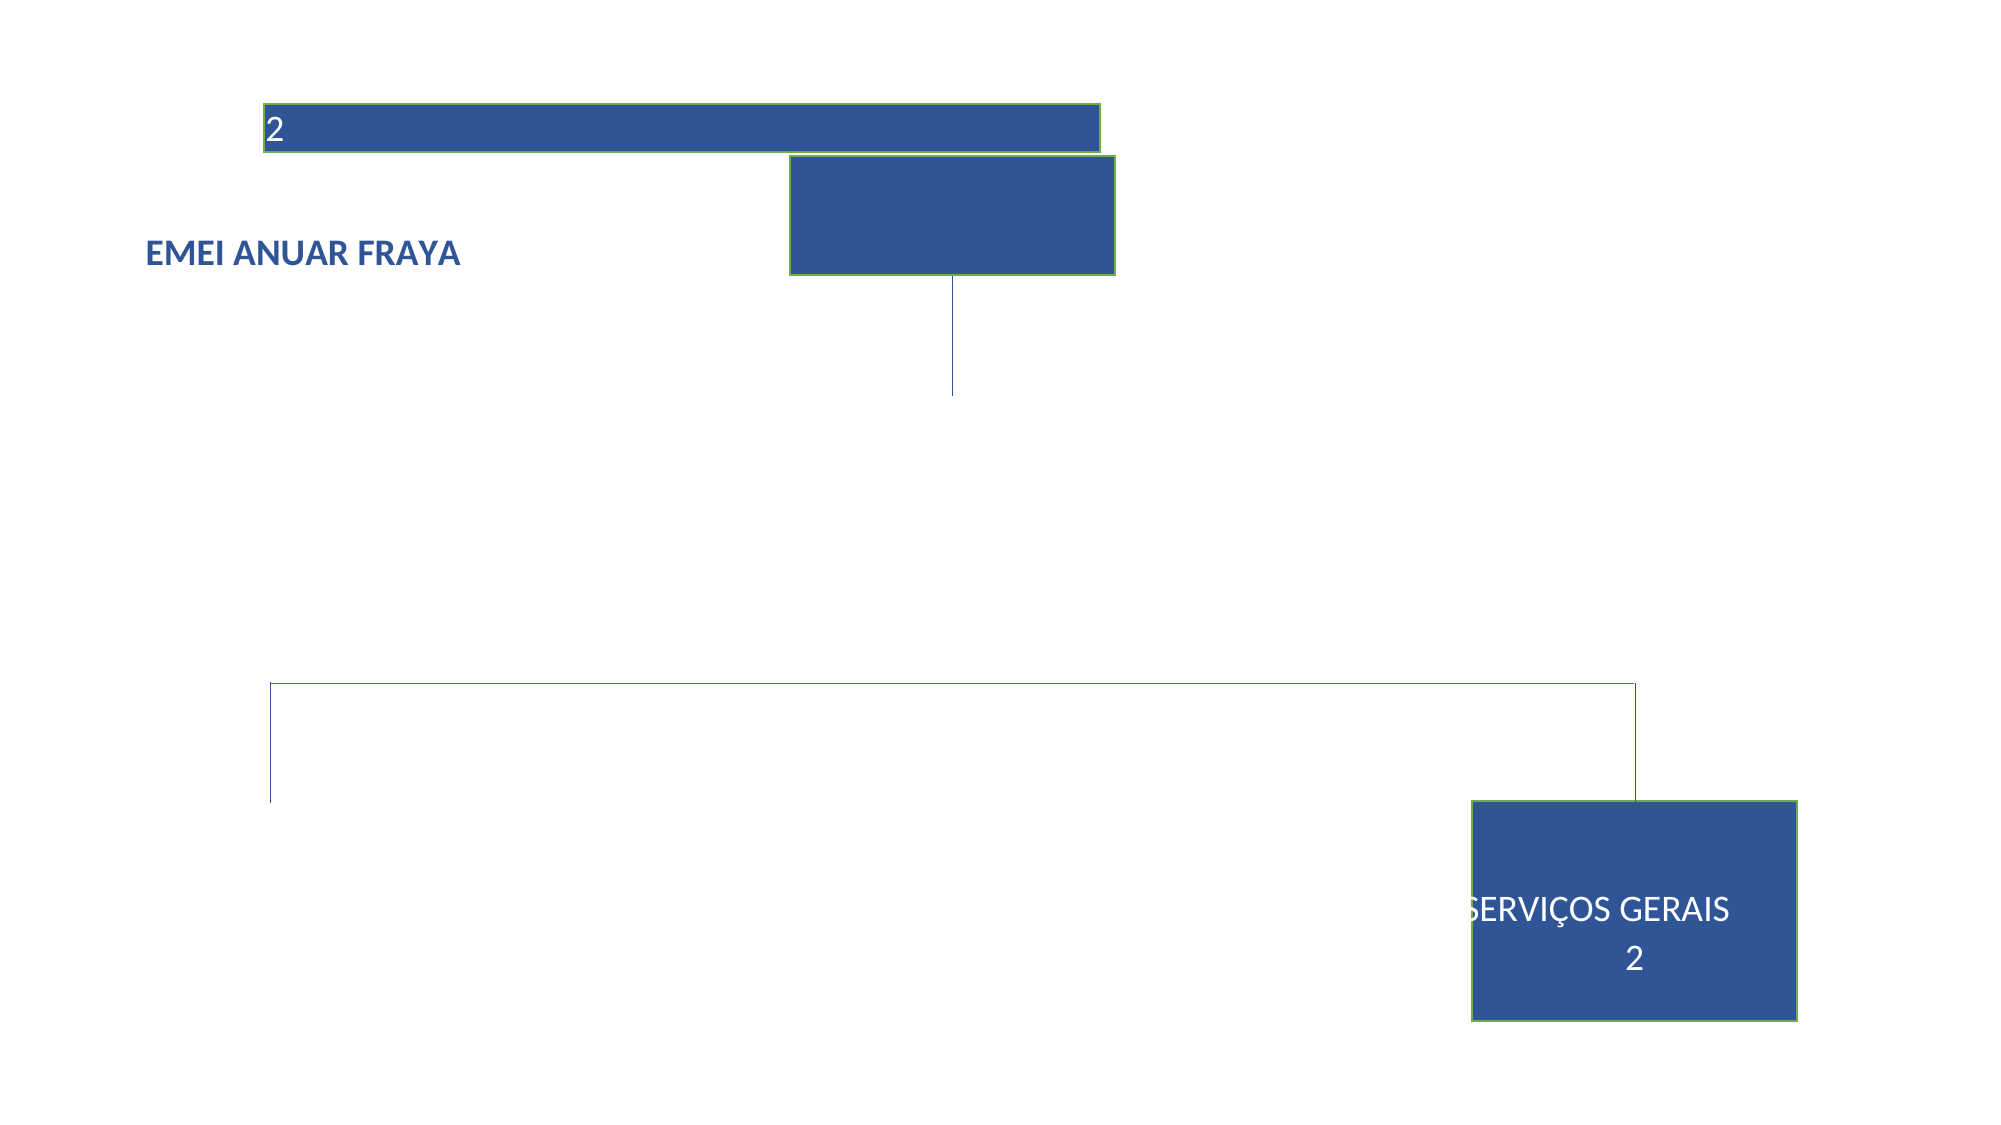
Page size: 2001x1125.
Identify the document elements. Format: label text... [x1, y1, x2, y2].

text EMEI ANUAR FRAYA [145, 229, 590, 275]
text 2 [265, 105, 1099, 151]
